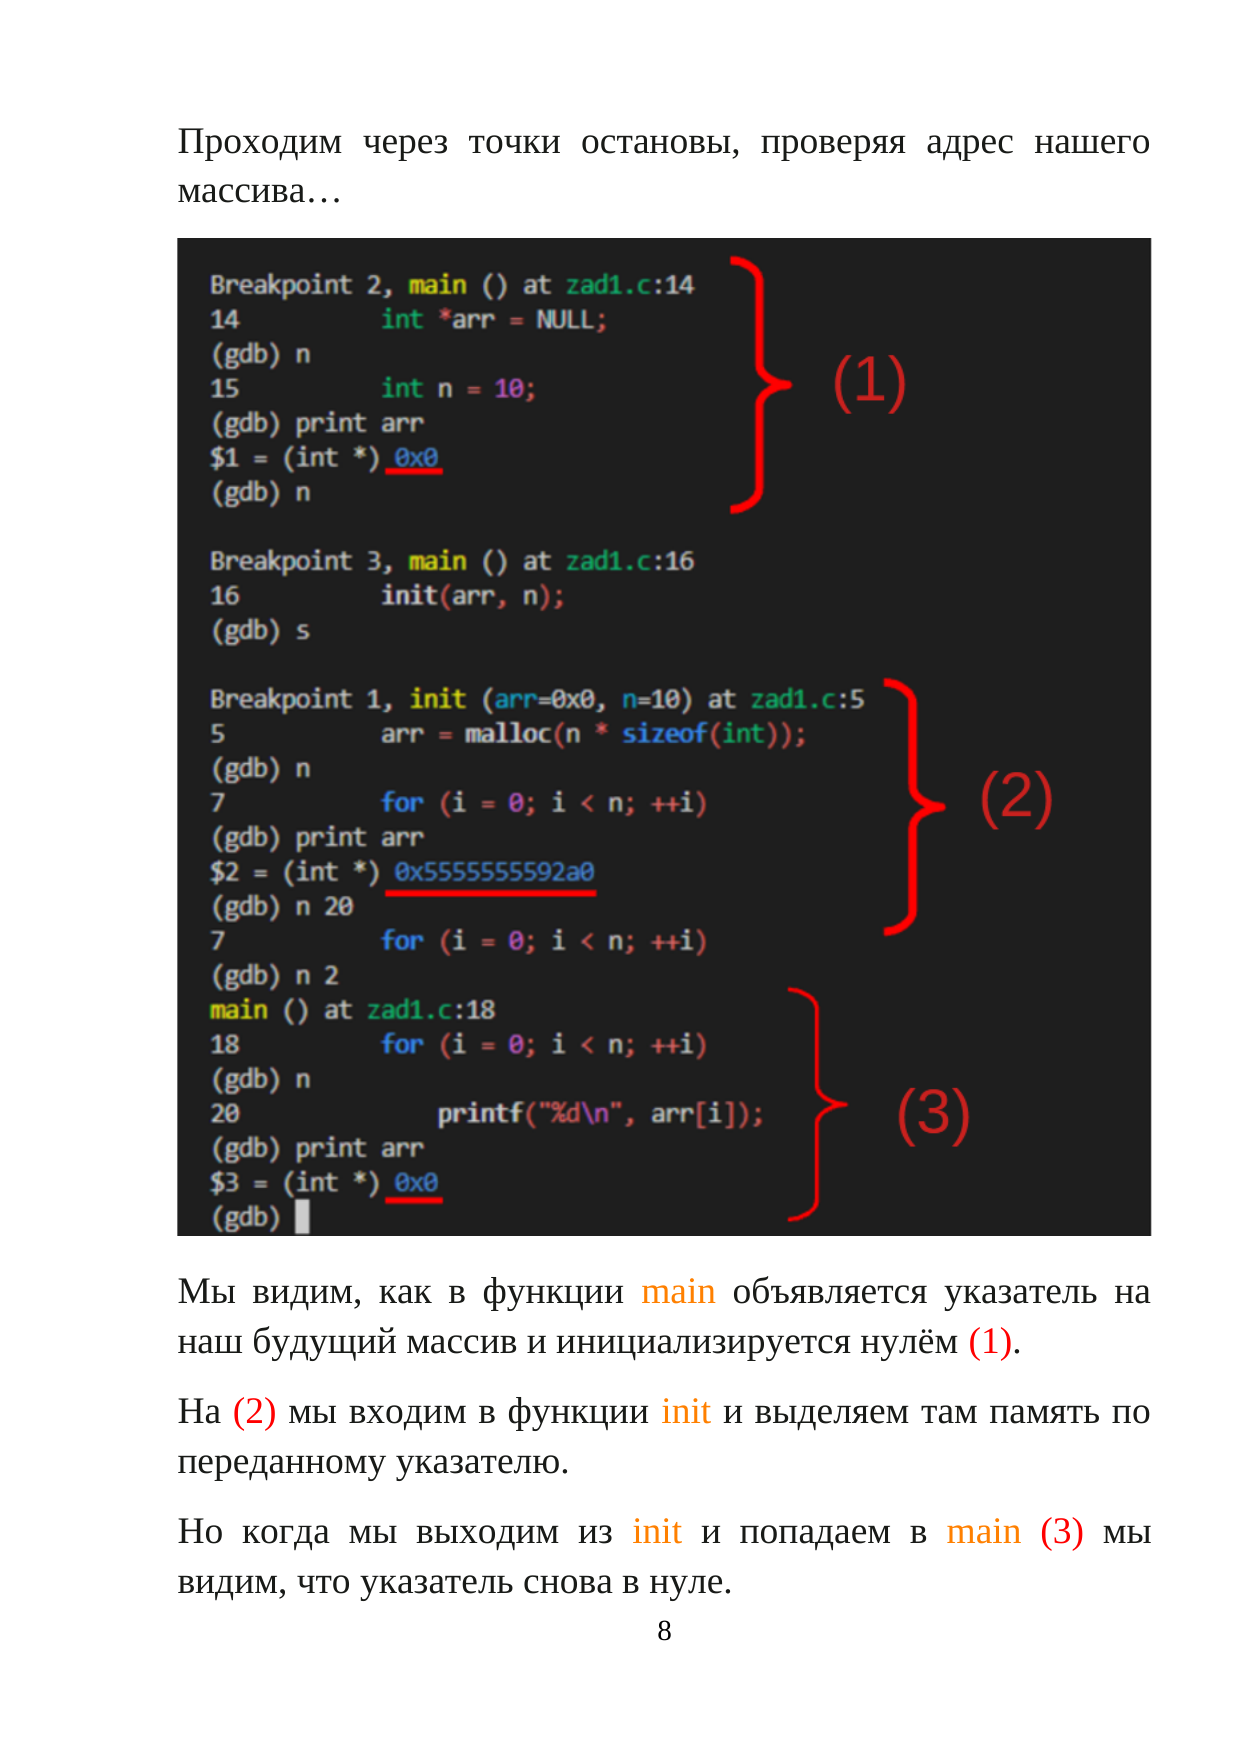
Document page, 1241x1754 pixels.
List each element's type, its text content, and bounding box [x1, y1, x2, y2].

text Проходим через точки остановы, проверяя адрес нашего массива… [177, 118, 1152, 211]
text Но когда мы выходим из init и попадаем в main (3) мы видим, что указатель снова в нуле. [177, 1509, 1152, 1602]
text На (2) мы входим в функции init и выделяем там память по переданному указателю. [177, 1389, 1152, 1482]
text Мы видим, как в функции main объявляется указатель на наш будущий массив и инициализируется нулём (1). [177, 1236, 1152, 1362]
picture [177, 238, 1152, 1236]
